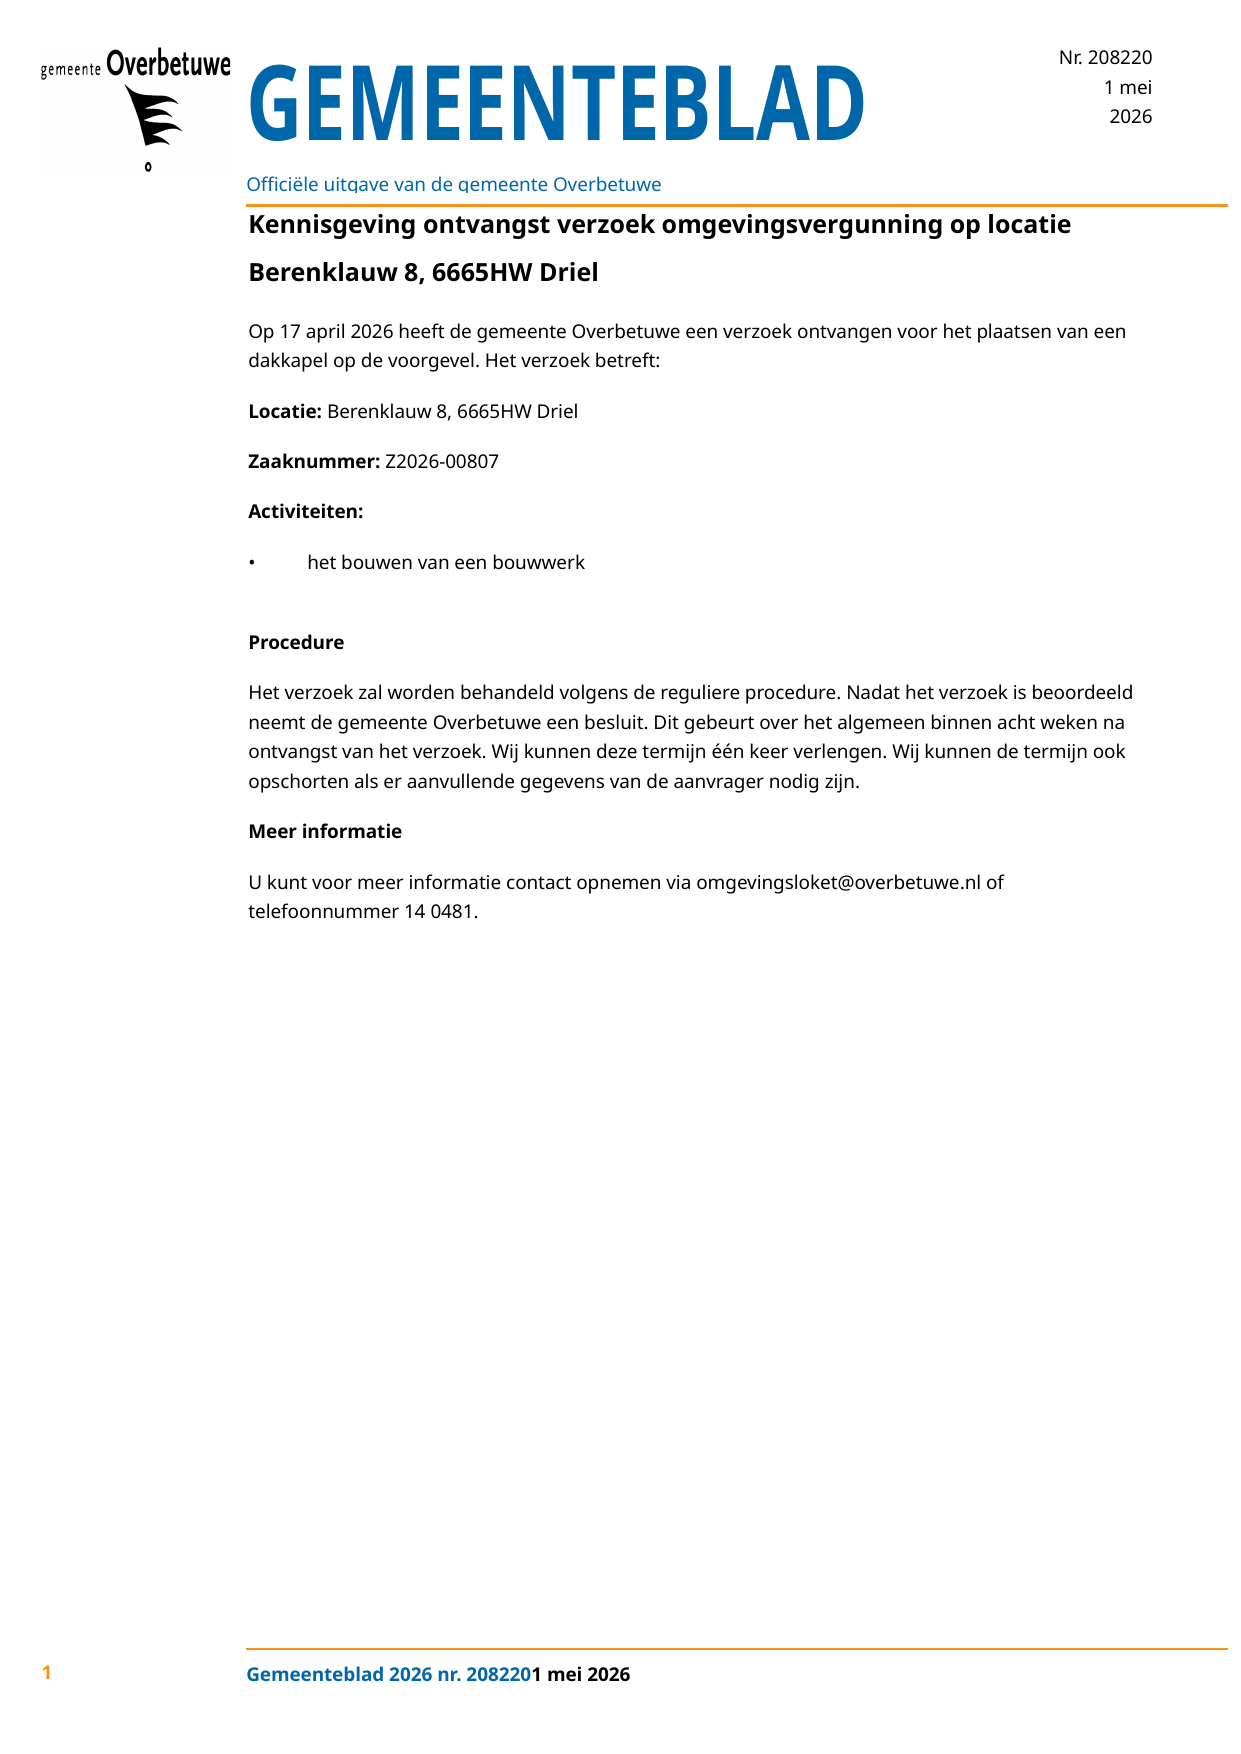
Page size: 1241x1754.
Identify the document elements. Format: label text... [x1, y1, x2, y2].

text Kennisgeving ontvangst verzoek omgevingsvergunning op locatie Berenklauw 8, 6665HW Driel [248, 207, 1152, 288]
text U kunt voor meer informatie contact opnemen via omgevingsloket@overbetuwe.nl of telefoonnummer 14 0481. [248, 869, 1152, 924]
text Meer informatie [248, 819, 1152, 844]
text Het verzoek zal worden behandeld volgens de reguliere procedure. Nadat het verzoek is beoordeeld neemt de gemeente Overbetuwe een besluit. Dit gebeurt over het algemeen binnen acht weken na ontvangst van het verzoek. Wij kunnen deze termijn één keer verlengen. Wij kunnen de termijn ook opschorten als er aanvullende gegevens van de aanvrager nodig zijn. [248, 679, 1152, 794]
text Procedure [248, 629, 1152, 655]
text Op 17 april 2026 heeft de gemeente Overbetuwe een verzoek ontvangen voor het plaatsen van een dakkapel op de voorgevel. Het verzoek betreft: [248, 318, 1152, 373]
text Locatie: Berenklauw 8, 6665HW Driel [248, 398, 1152, 424]
picture [41, 47, 231, 172]
text Activiteiten: [248, 499, 1152, 524]
text Zaaknummer: Z2026-00807 [248, 448, 1152, 474]
list het bouwen van een bouwwerk [248, 549, 1152, 575]
